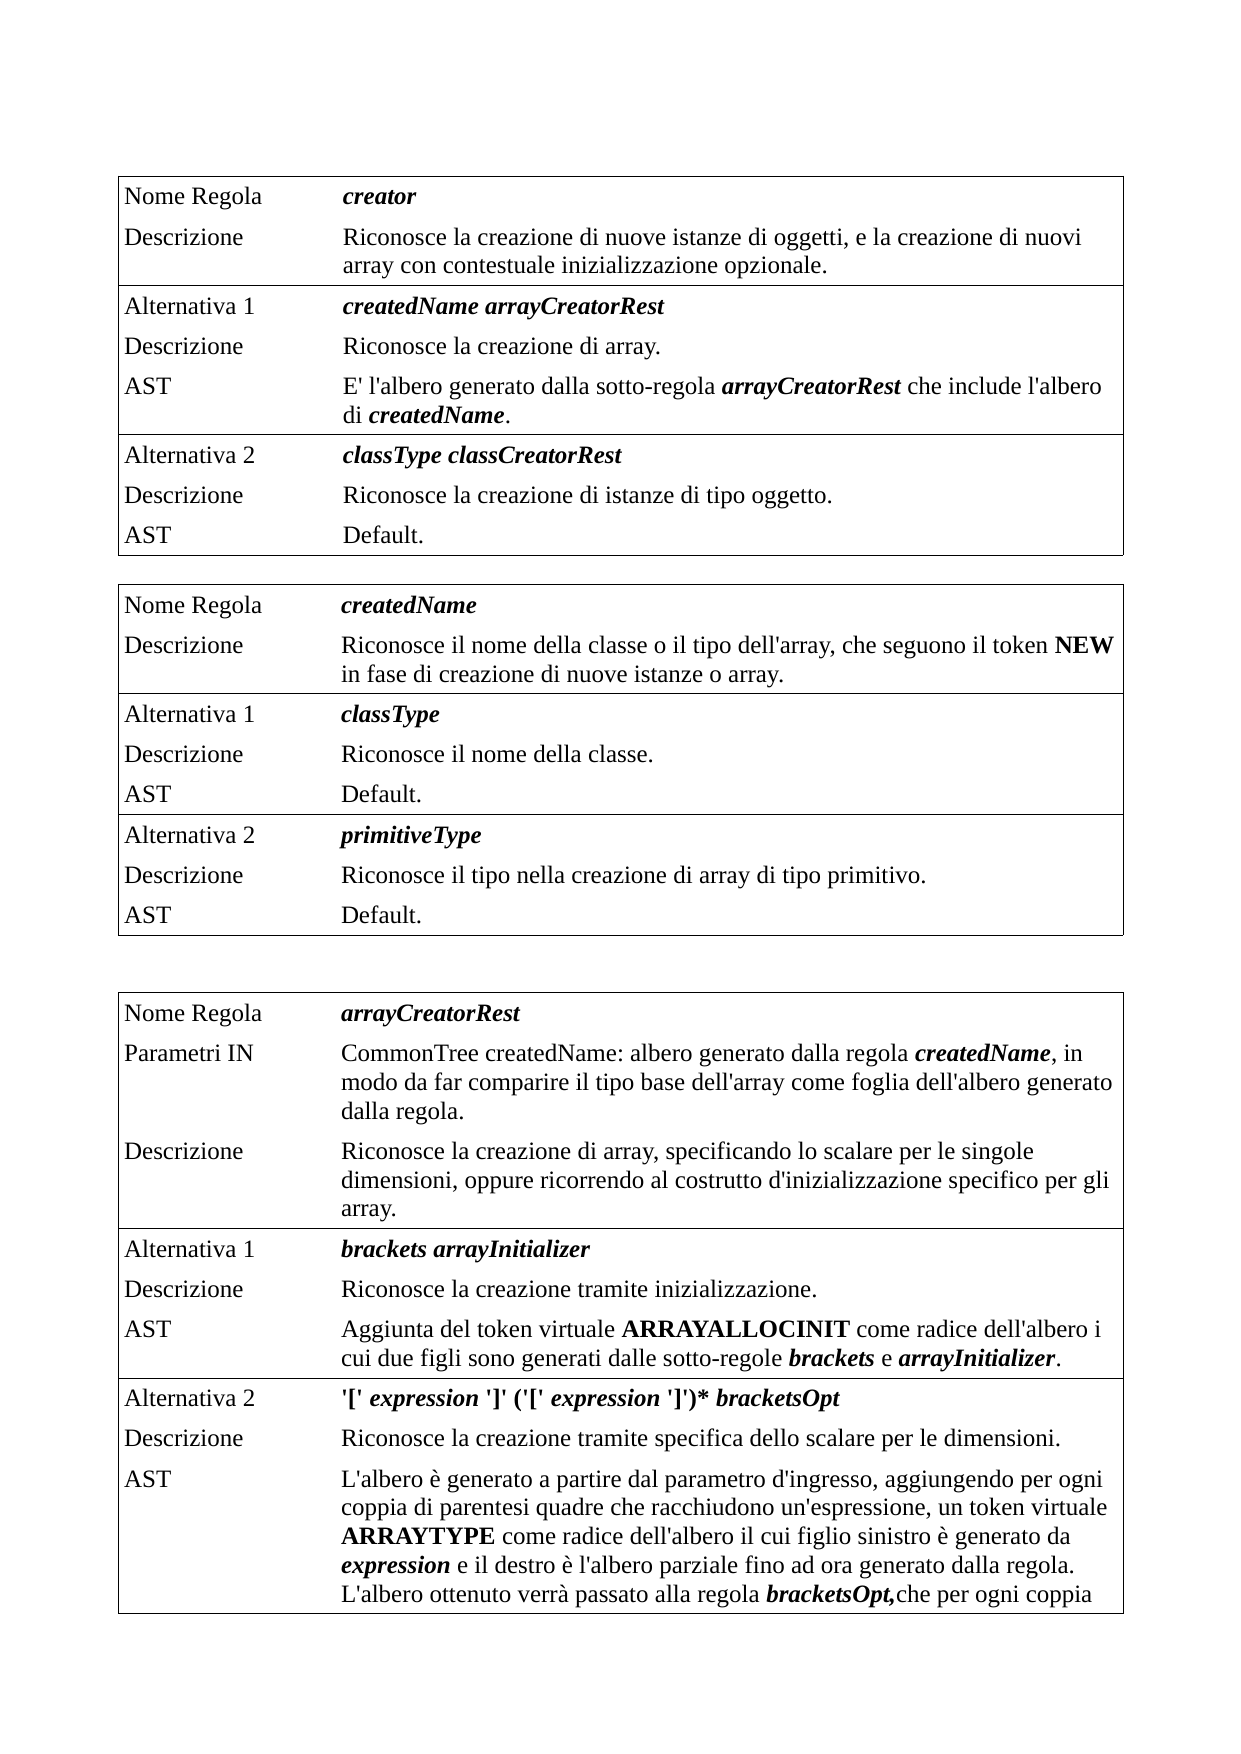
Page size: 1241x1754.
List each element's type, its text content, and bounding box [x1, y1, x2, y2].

table_cell Descrizione [119, 216, 337, 285]
table_cell Alternativa 2 [119, 815, 335, 854]
table_cell Alternativa 1 [119, 694, 335, 733]
table_cell AST [119, 365, 337, 434]
table_cell Aggiunta del token virtuale ARRAYALLOCINIT come radice dell'albero i cui due figli sono generati dalle sotto-regole brackets e arrayInitializer. [335, 1309, 1123, 1377]
table_cell AST [119, 774, 335, 814]
table_cell E' l'albero generato dalla sotto-regola arrayCreatorRest che include l'albero di createdName. [337, 365, 1123, 434]
table_cell Alternativa 1 [119, 1229, 335, 1268]
table_cell Riconosce il nome della classe o il tipo dell'array, che seguono il token NEW in fase di creazione di nuove istanze o array. [335, 624, 1123, 693]
table_cell Alternativa 2 [119, 1379, 335, 1418]
table_header Nome Regola [119, 585, 335, 624]
table_cell Riconosce la creazione di array, specificando lo scalare per le singole dimensioni, oppure ricorrendo al costrutto d'inizializzazione specifico per gli array. [335, 1130, 1123, 1228]
table_cell createdName arrayCreatorRest [337, 286, 1123, 325]
table_cell Riconosce il nome della classe. [335, 734, 1123, 774]
table_cell '[' expression ']' ('[' expression ']')* bracketsOpt [335, 1379, 1123, 1418]
table_header createdName [335, 585, 1123, 624]
table_cell Default. [337, 515, 1123, 555]
table_cell AST [119, 515, 337, 555]
table_cell Descrizione [119, 854, 335, 894]
table_cell Default. [335, 774, 1123, 814]
table_cell Riconosce la creazione tramite specifica dello scalare per le dimensioni. [335, 1418, 1123, 1458]
table_header Nome Regola [119, 993, 335, 1033]
table_cell Riconosce la creazione di nuove istanze di oggetti, e la creazione di nuovi array con contestuale inizializzazione opzionale. [337, 216, 1123, 285]
table_cell Parametri IN [119, 1033, 335, 1130]
table_cell Alternativa 2 [119, 435, 337, 475]
table_cell Riconosce il tipo nella creazione di array di tipo primitivo. [335, 854, 1123, 894]
table_cell classType [335, 694, 1123, 733]
table_cell Descrizione [119, 624, 335, 693]
table_cell L'albero è generato a partire dal parametro d'ingresso, aggiungendo per ogni coppia di parentesi quadre che racchiudono un'espressione, un token virtuale ARRAYTYPE come radice dell'albero il cui figlio sinistro è generato da expression e il destro è l'albero parziale fino ad ora generato dalla regola. L'albero ottenuto verrà passato alla regola bracketsOpt,che per ogni coppia [335, 1458, 1123, 1613]
table_cell primitiveType [335, 815, 1123, 854]
table_cell CommonTree createdName: albero generato dalla regola createdName, in modo da far comparire il tipo base dell'array come foglia dell'albero generato dalla regola. [335, 1033, 1123, 1130]
table_cell Descrizione [119, 325, 337, 365]
table_header creator [337, 177, 1123, 216]
table_cell Default. [335, 895, 1123, 935]
table_header Nome Regola [119, 177, 337, 216]
table_cell classType classCreatorRest [337, 435, 1123, 475]
table_cell Descrizione [119, 1130, 335, 1228]
table_cell Descrizione [119, 475, 337, 515]
table_cell Descrizione [119, 1268, 335, 1308]
table_cell AST [119, 895, 335, 935]
table_cell Descrizione [119, 1418, 335, 1458]
table_cell Alternativa 1 [119, 286, 337, 325]
table_cell brackets arrayInitializer [335, 1229, 1123, 1268]
table_header arrayCreatorRest [335, 993, 1123, 1033]
table_cell Riconosce la creazione di array. [337, 325, 1123, 365]
table_cell AST [119, 1458, 335, 1613]
table_cell AST [119, 1309, 335, 1377]
table_cell Riconosce la creazione tramite inizializzazione. [335, 1268, 1123, 1308]
table_cell Descrizione [119, 734, 335, 774]
table_cell Riconosce la creazione di istanze di tipo oggetto. [337, 475, 1123, 515]
